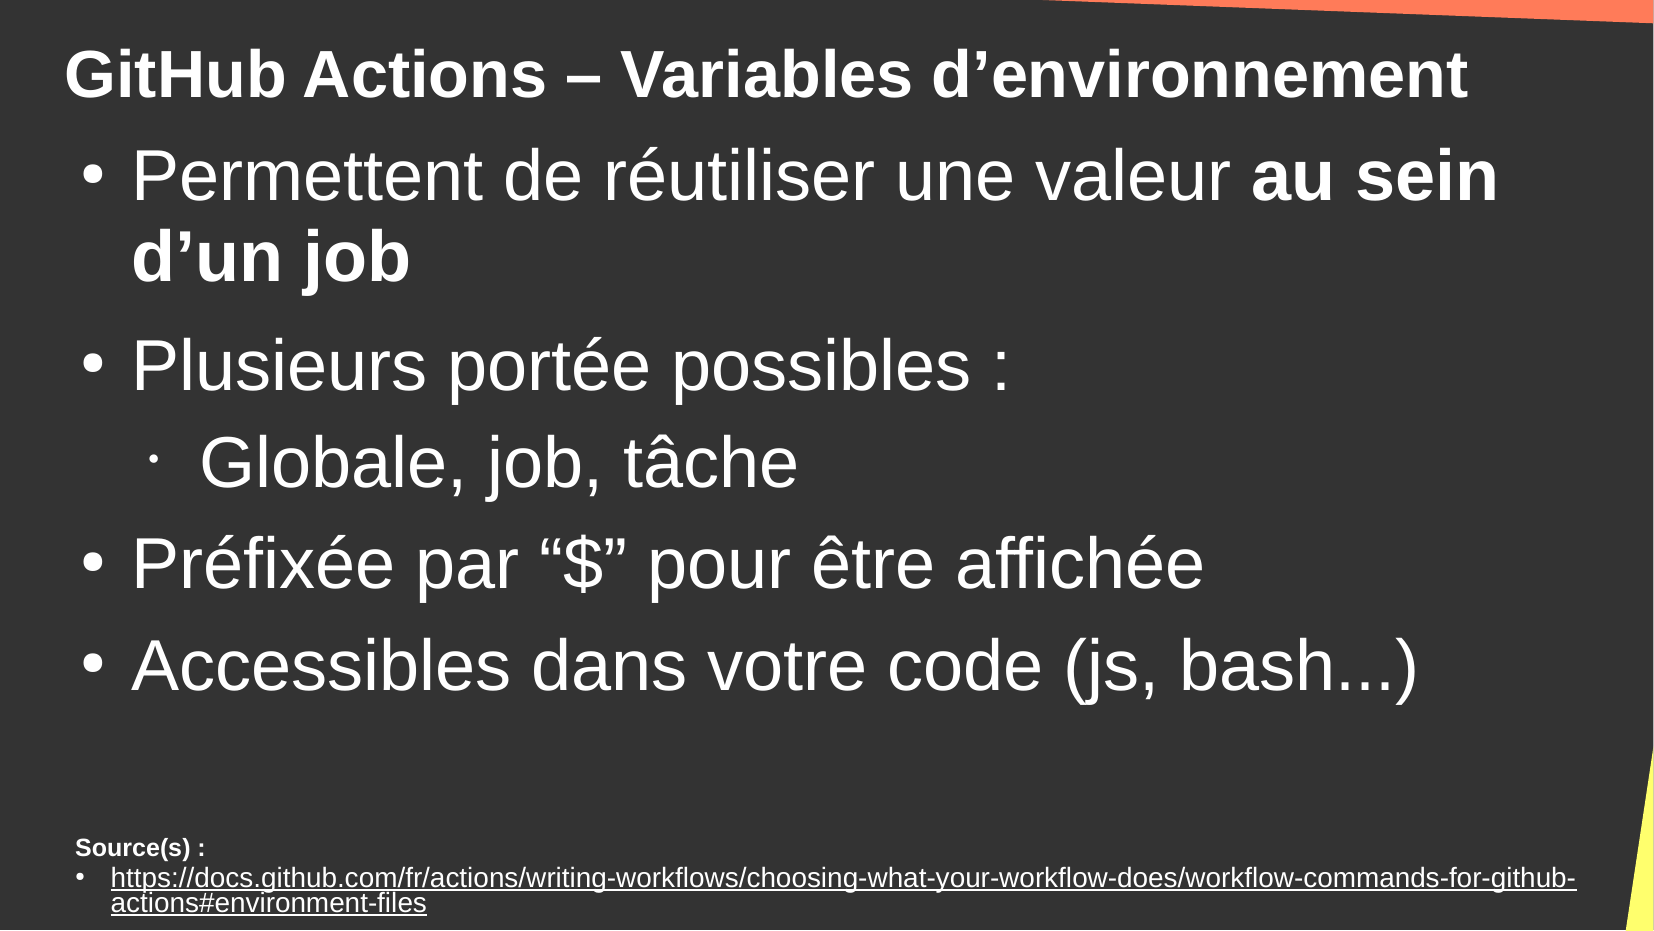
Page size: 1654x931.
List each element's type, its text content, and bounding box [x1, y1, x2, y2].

text_box [1625, 742, 1654, 931]
list Permettent de réutiliser une valeur au sein d’un job Plusieurs portée possibles : Globale, job, tâche Préfixée par “$” pour être affichée Accessibles dans votre code (js, bash...) [63, 135, 1542, 709]
title GitHub Actions – Variables d’environnement [64, 37, 1471, 113]
text_box [1042, 0, 1654, 24]
text_box Source(s) : https://docs.github.com/fr/actions/writing-workflows/choosing-what-your-workflow-does/workflow-commands-for-github-actions#environment-files [60, 826, 1607, 901]
